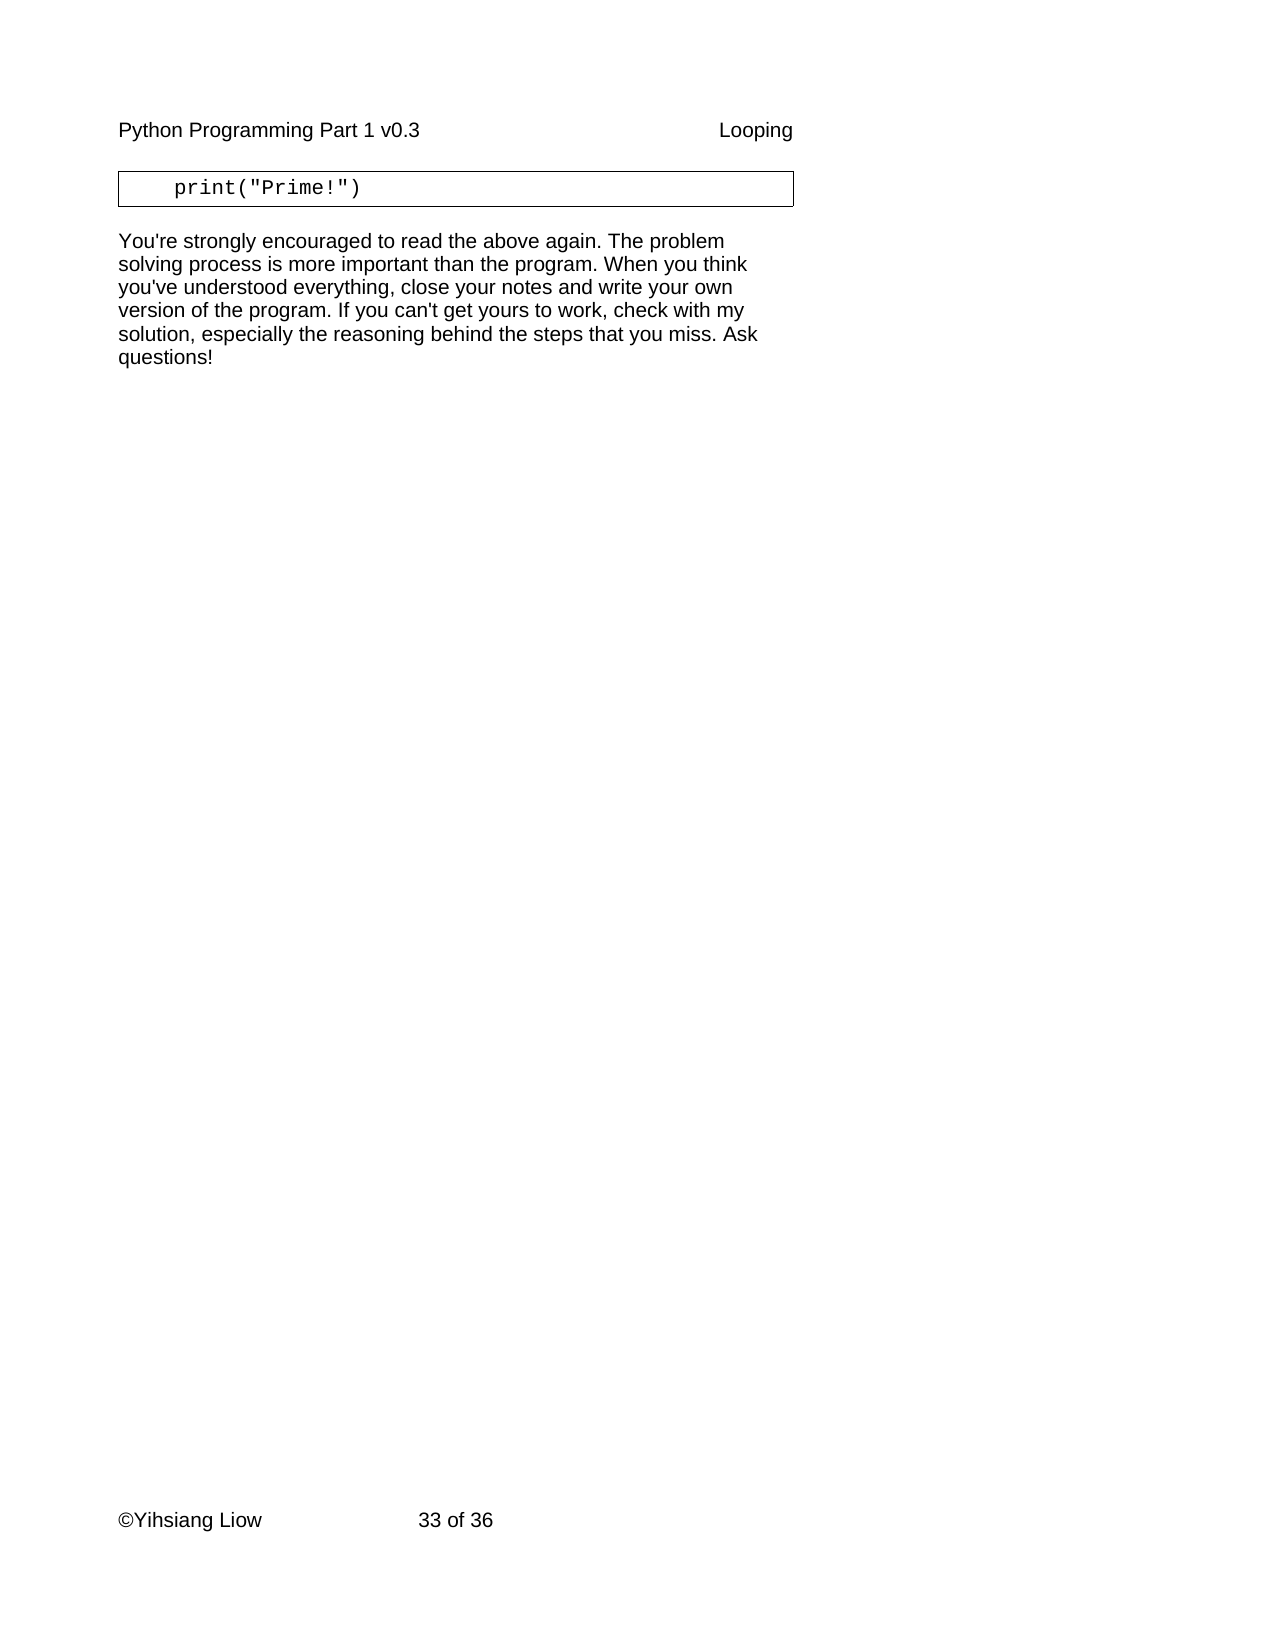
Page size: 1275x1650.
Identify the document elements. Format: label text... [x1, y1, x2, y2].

table_header print("Prime!") [119, 172, 793, 206]
text You're strongly encouraged to read the above again. The problem solving process is more important than the program. When you think you've understood everything, close your notes and write your own version of the program. If you can't get yours to work, check with my solution, especially the reasoning behind the steps that you miss. Ask questions! [118, 229, 793, 369]
